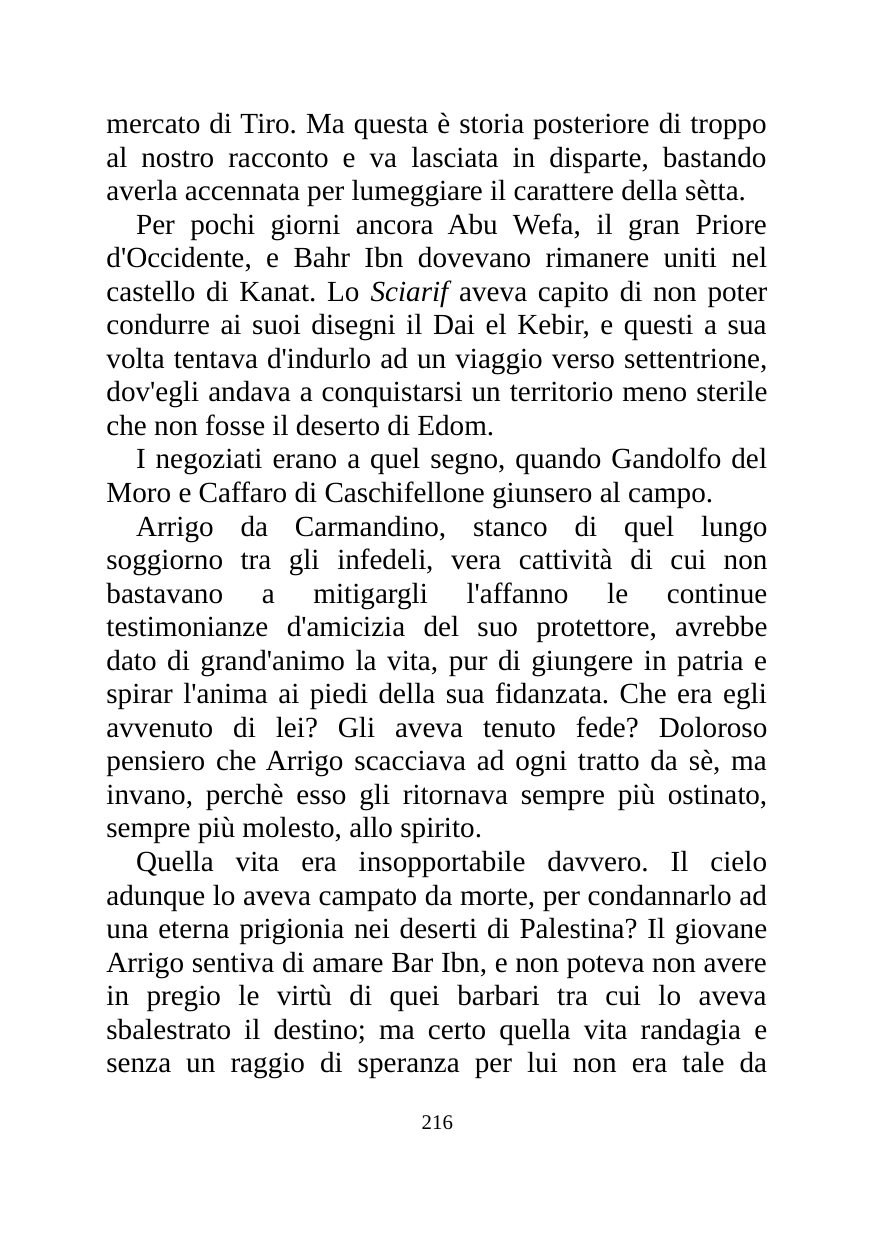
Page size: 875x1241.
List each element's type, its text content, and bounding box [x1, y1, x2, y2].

text Quella vita era insopportabile davvero. Il cielo adunque lo aveva campato da morte, per condannarlo ad una eterna prigionia nei deserti di Palestina? Il giovane Arrigo sentiva di amare Bar Ibn, e non poteva non avere in pregio le virtù di quei barbari tra cui lo aveva sbalestrato il destino; ma certo quella vita randagia e senza un raggio di speranza per lui non era tale da [106, 844, 768, 1079]
text Arrigo da Carmandino, stanco di quel lungo soggiorno tra gli infedeli, vera cattività di cui non bastavano a mitigargli l'affanno le continue testimonianze d'amicizia del suo protettore, avrebbe dato di grand'animo la vita, pur di giungere in patria e spirar l'anima ai piedi della sua fidanzata. Che era egli avvenuto di lei? Gli aveva tenuto fede? Doloroso pensiero che Arrigo scacciava ad ogni tratto da sè, ma invano, perchè esso gli ritornava sempre più ostinato, sempre più molesto, allo spirito. [106, 509, 768, 844]
text I negoziati erano a quel segno, quando Gandolfo del Moro e Caffaro di Caschifellone giunsero al campo. [106, 442, 768, 509]
text mercato di Tiro. Ma questa è storia posteriore di troppo al nostro racconto e va lasciata in disparte, bastando averla accennata per lumeggiare il carattere della sètta. [106, 106, 768, 207]
text Per pochi giorni ancora Abu Wefa, il gran Priore d'Occidente, e Bahr Ibn dovevano rimanere uniti nel castello di Kanat. Lo Sciarif aveva capito di non poter condurre ai suoi disegni il Dai el Kebir, e questi a sua volta tentava d'indurlo ad un viaggio verso settentrione, dov'egli andava a conquistarsi un territorio meno sterile che non fosse il deserto di Edom. [106, 207, 768, 442]
